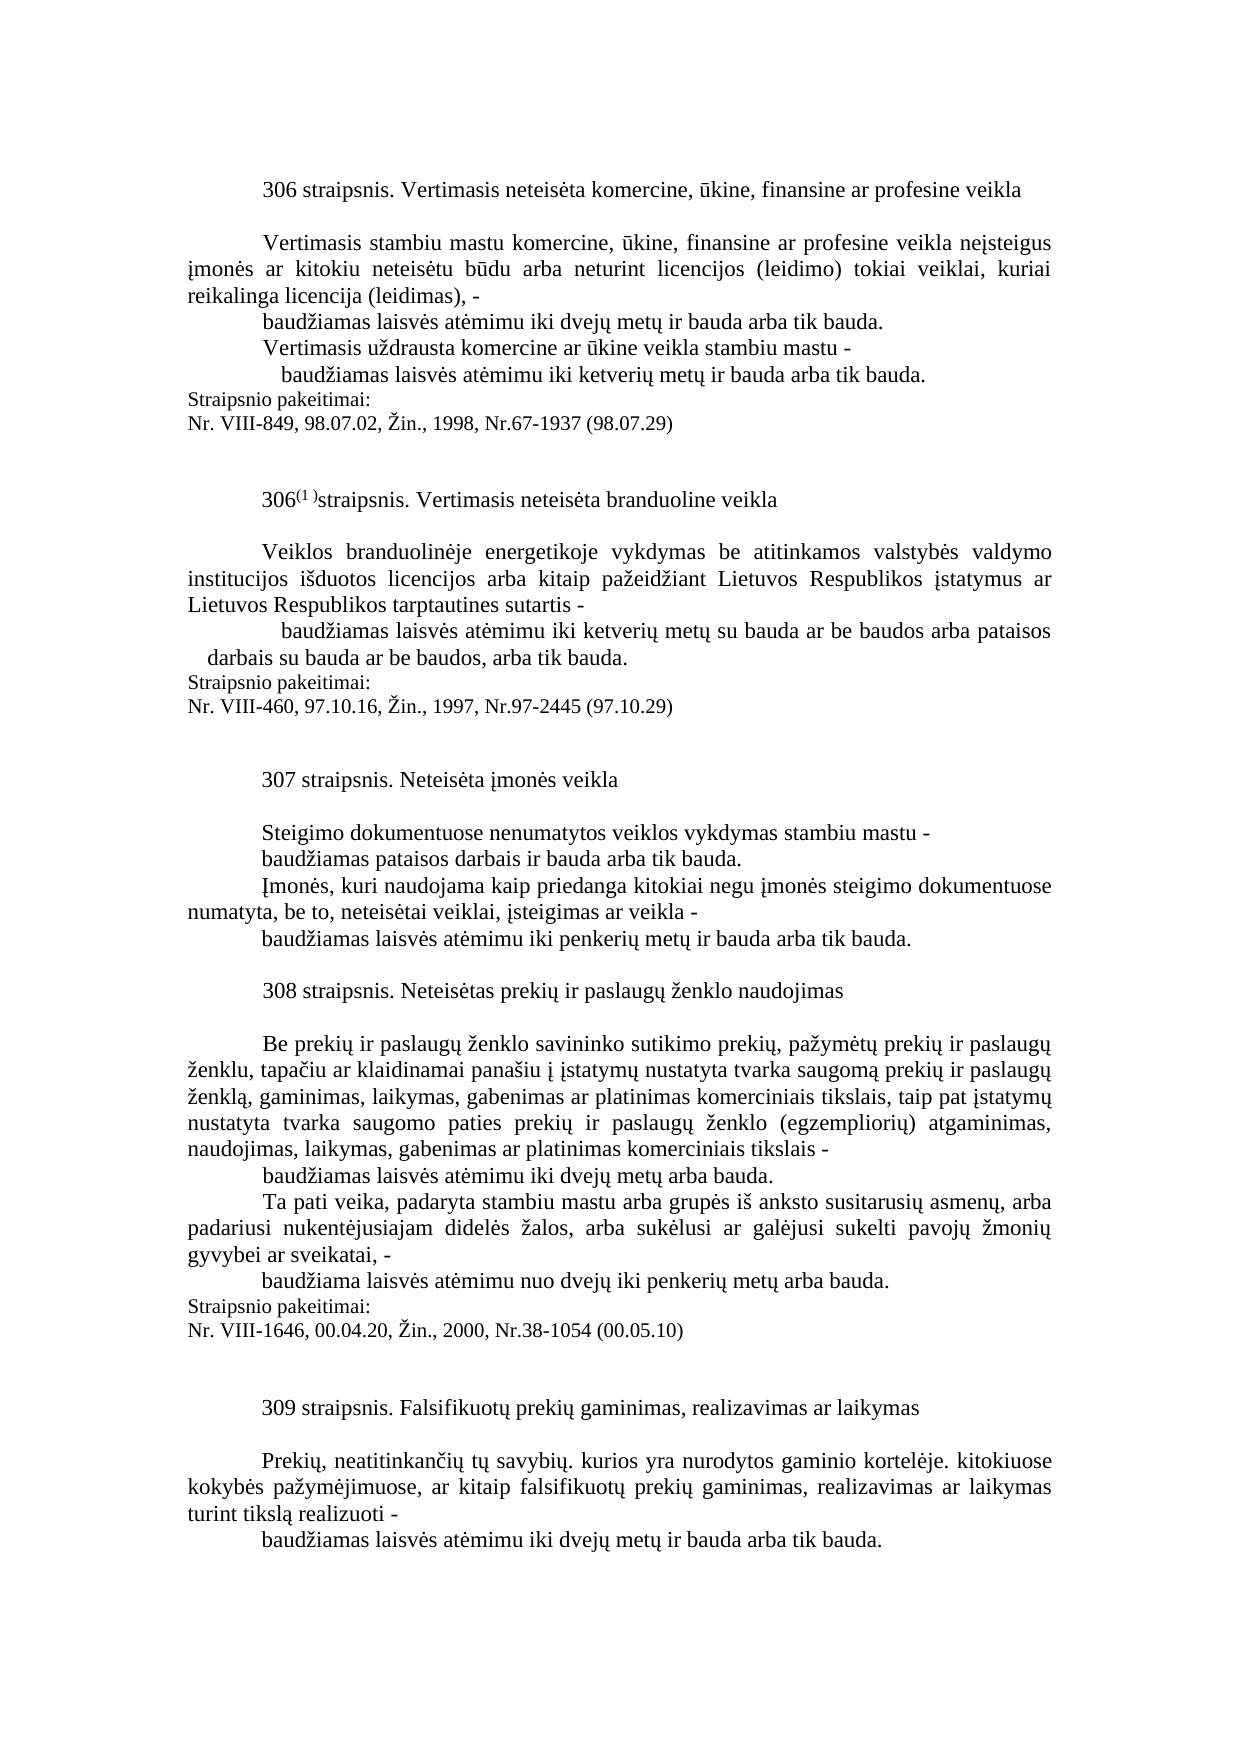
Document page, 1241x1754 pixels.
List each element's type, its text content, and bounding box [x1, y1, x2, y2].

text baudžiamas pataisos darbais ir bauda arba tik bauda. [187, 846, 1053, 872]
text Nr. VIII-849, 98.07.02, Žin., 1998, Nr.67-1937 (98.07.29) [187, 411, 1053, 435]
text Be prekių ir paslaugų ženklo savininko sutikimo prekių, pažymėtų prekių ir paslaugų ženklu, tapačiu ar klaidinamai panašiu į įstatymų nustatyta tvarka saugomą prekių ir paslaugų ženklą, gaminimas, laikymas, gabenimas ar platinimas komerciniais tikslais, taip pat įstatymų nustatyta tvarka saugomo paties prekių ir paslaugų ženklo (egzempliorių) atgaminimas, naudojimas, laikymas, gabenimas ar platinimas komerciniais tikslais - [187, 1030, 1053, 1162]
text Vertimasis uždrausta komercine ar ūkine veikla stambiu mastu - [187, 334, 1053, 361]
text Prekių, neatitinkančių tų savybių. kurios yra nurodytos gaminio kortelėje. kitokiuose kokybės pažymėjimuose, ar kitaip falsifikuotų prekių gaminimas, realizavimas ar laikymas turint tikslą realizuoti - [187, 1447, 1053, 1526]
text 308 straipsnis. Neteisėtas prekių ir paslaugų ženklo naudojimas [187, 977, 1053, 1004]
text baudžiamas laisvės atėmimu iki dvejų metų arba bauda. [187, 1162, 1053, 1188]
text baudžiamas laisvės atėmimu iki dvejų metų ir bauda arba tik bauda. [187, 1526, 1053, 1552]
text Veiklos branduolinėje energetikoje vykdymas be atitinkamos valstybės valdymo institucijos išduotos licencijos arba kitaip pažeidžiant Lietuvos Respublikos įstatymus ar Lietuvos Respublikos tarptautines sutartis - [187, 538, 1053, 617]
text baudžiama laisvės atėmimu nuo dvejų iki penkerių metų arba bauda. [187, 1267, 1053, 1293]
text Ta pati veika, padaryta stambiu mastu arba grupės iš anksto susitarusių asmenų, arba padariusi nukentėjusiajam didelės žalos, arba sukėlusi ar galėjusi sukelti pavojų žmonių gyvybei ar sveikatai, - [187, 1188, 1053, 1267]
text Vertimasis stambiu mastu komercine, ūkine, finansine ar profesine veikla neįsteigus įmonės ar kitokiu neteisėtu būdu arba neturint licencijos (leidimo) tokiai veiklai, kuriai reikalinga licencija (leidimas), - [187, 229, 1053, 308]
text Straipsnio pakeitimai: [187, 1293, 1053, 1318]
text baudžiamas laisvės atėmimu iki penkerių metų ir bauda arba tik bauda. [187, 924, 1053, 951]
text 309 straipsnis. Falsifikuotų prekių gaminimas, realizavimas ar laikymas [261, 1394, 1053, 1421]
text Nr. VIII-460, 97.10.16, Žin., 1997, Nr.97-2445 (97.10.29) [187, 694, 1053, 718]
text Straipsnio pakeitimai: [187, 670, 1053, 694]
text baudžiamas laisvės atėmimu iki ketverių metų su bauda ar be baudos arba pataisos darbais su bauda ar be baudos, arba tik bauda. [207, 617, 1053, 670]
text baudžiamas laisvės atėmimu iki ketverių metų ir bauda arba tik bauda. [207, 361, 1053, 387]
text Įmonės, kuri naudojama kaip priedanga kitokiai negu įmonės steigimo dokumentuose numatyta, be to, neteisėtai veiklai, įsteigimas ar veikla - [187, 872, 1053, 924]
text Nr. VIII-1646, 00.04.20, Žin., 2000, Nr.38-1054 (00.05.10) [187, 1318, 1053, 1342]
text Steigimo dokumentuose nenumatytos veiklos vykdymas stambiu mastu - [187, 819, 1053, 846]
text 306 straipsnis. Vertimasis neteisėta komercine, ūkine, finansine ar profesine veikla [262, 176, 1053, 203]
text 306(1 )straipsnis. Vertimasis neteisėta branduoline veikla [187, 486, 1053, 512]
text Straipsnio pakeitimai: [187, 387, 1053, 411]
text 307 straipsnis. Neteisėta įmonės veikla [207, 766, 1053, 793]
text baudžiamas laisvės atėmimu iki dvejų metų ir bauda arba tik bauda. [187, 308, 1053, 334]
